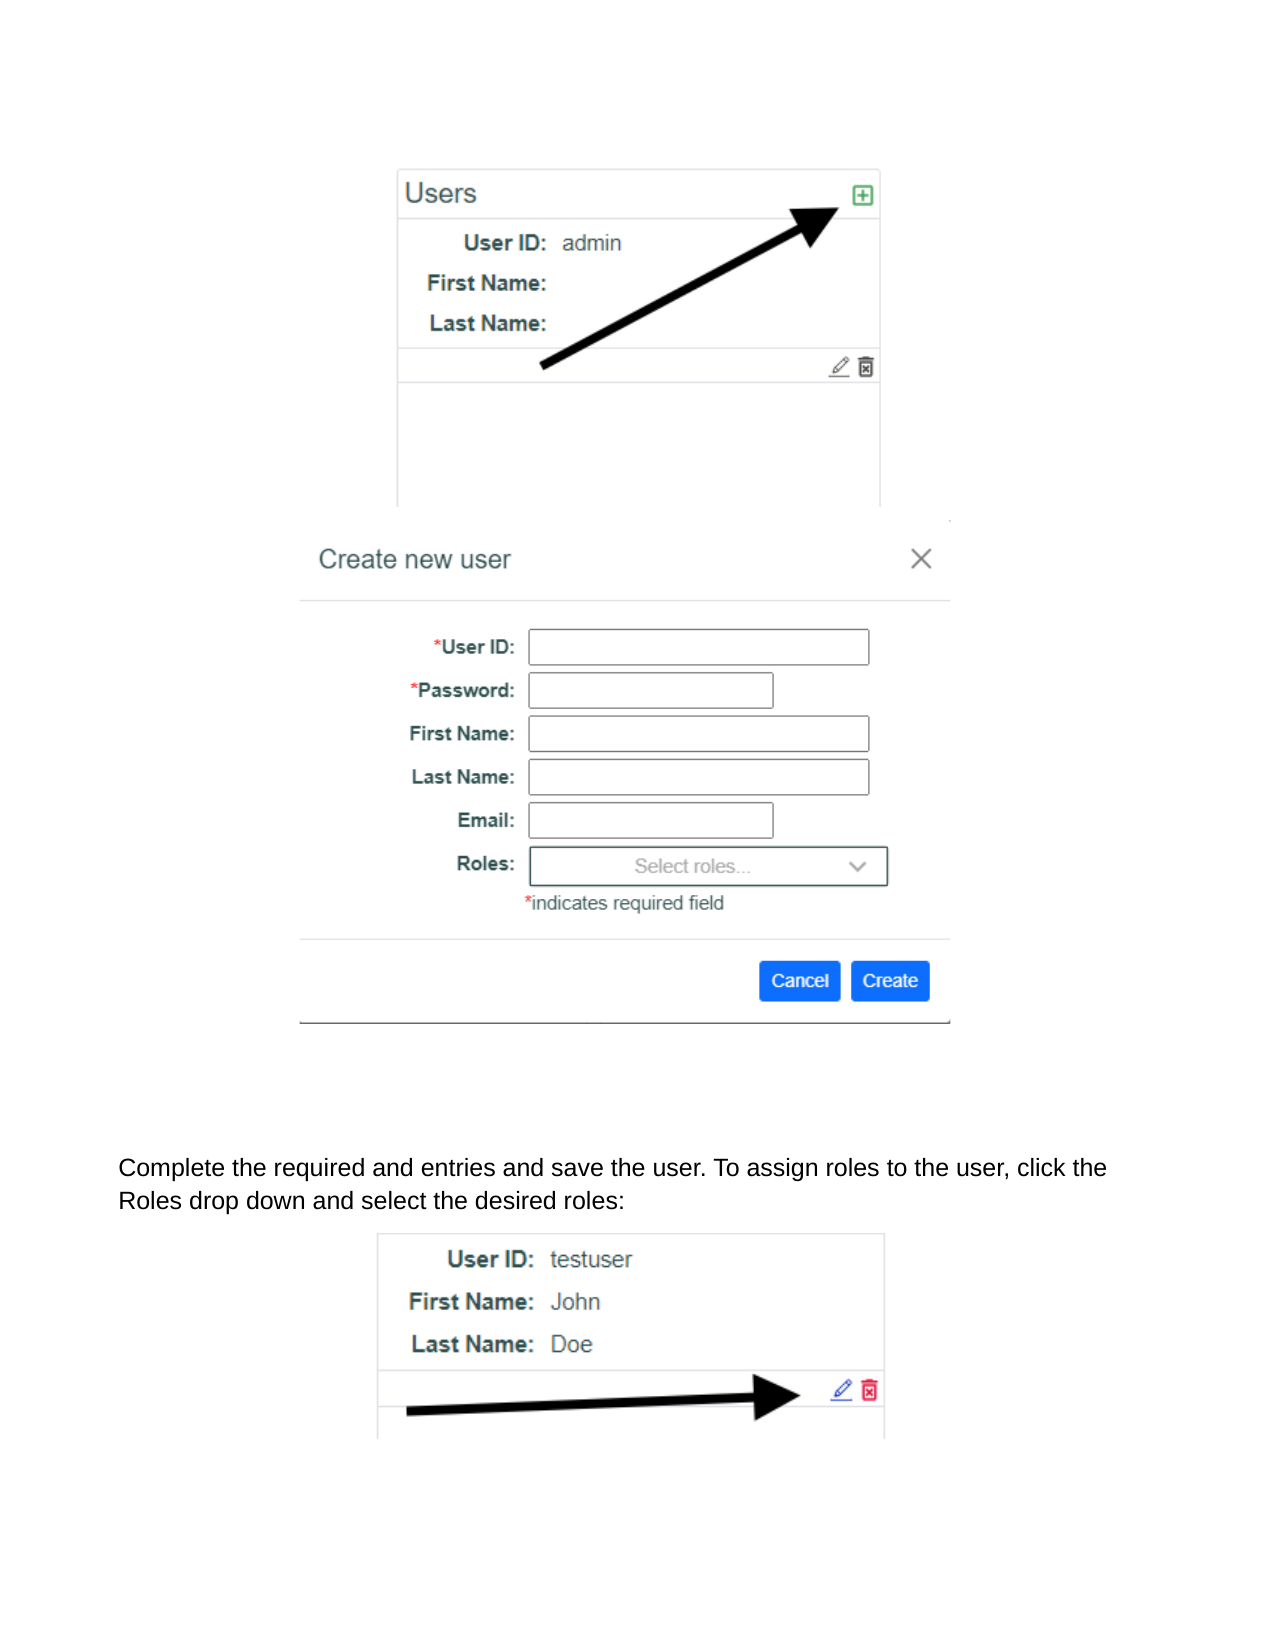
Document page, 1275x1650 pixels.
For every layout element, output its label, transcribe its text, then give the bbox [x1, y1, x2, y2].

picture [388, 142, 887, 507]
text Complete the required and entries and save the user. To assign roles to the user, click the Roles drop down and select the desired roles: [118, 1153, 1157, 1215]
picture [299, 520, 951, 1024]
picture [374, 1233, 901, 1439]
